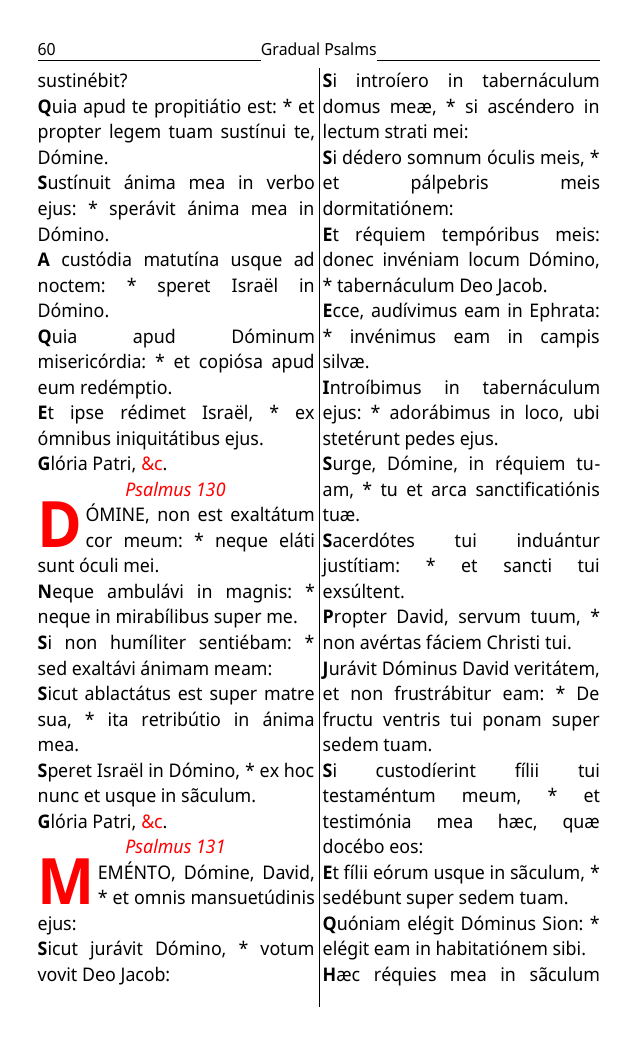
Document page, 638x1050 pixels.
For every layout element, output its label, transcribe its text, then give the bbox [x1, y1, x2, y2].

text A custódia matutína usque ad noctem: * speret Israël in Dómino. [37, 246, 315, 323]
text MEMÉNTO, Dómine, David, * et omnis mansuetúdinis ejus: Sicut jurávit Dómino, * votum vovit Deo Jacob: [37, 859, 315, 987]
text Sustínuit ánima mea in verbo ejus: * sperávit ánima mea in Dómino. [37, 170, 315, 246]
text Si non humíliter sentiébam: * sed exaltávi ánimam me­am: [37, 629, 315, 680]
text DÓMINE, non est exaltátum cor me­um: * neque eláti sunt óculi mei. Neque ambulávi in magnis: * neque in mirabílibus super me. [37, 502, 315, 629]
text Et fílii eórum usque in sãculum, * sedébunt super sedem tu­am. [322, 859, 600, 910]
text Glória Patri, &c. [37, 808, 315, 833]
text Si custodíerint fílii tui testaméntum me­um, * et testimónia mea hæc, quæ docébo eos: [322, 757, 600, 859]
text Si dédero somnum óculis meis, * et pálpebris meis dormitatiónem: [322, 144, 600, 221]
text Si introíero in tabernáculum domus meæ, * si ascéndero in lectum strati mei: [322, 68, 600, 144]
text Sacerdótes tui induántur justítiam: * et sancti tui exsúltent. [322, 527, 600, 604]
text Psalmus 130 [37, 476, 315, 502]
text Jurávit Dóminus David veritátem, et non frustrábitur eam: * De fructu ventris tui ponam super sedem tu­am. [322, 655, 600, 757]
text Glória Patri, &c. [37, 451, 315, 476]
text Quia apud Dóminum misericórdia: * et copiósa apud eum redémptio. [37, 323, 315, 399]
text Hæc réquies mea in sãculum [322, 961, 600, 987]
text Psalmus 131 [37, 833, 315, 859]
text Quóniam elégit Dóminus Sion: * elégit eam in habitatiónem sibi. [322, 910, 600, 961]
text Propter David, servum tu­um, * non avértas fáciem Christi tui. [322, 604, 600, 655]
text Ecce, audívimus eam in Ephrata: * invénimus eam in campis silvæ. [322, 297, 600, 374]
text Sicut ablactátus est super matre sua, * ita retribútio in ánima mea. [37, 680, 315, 757]
text Speret Israël in Dómino, * ex hoc nunc et usque in sãculum. [37, 757, 315, 808]
text sustinébit? [37, 68, 315, 93]
text Quia apud te propitiátio est: * et propter legem tu­am sustínui te, Dómine. [37, 93, 315, 170]
text Introíbimus in tabernáculum ejus: * adorábimus in loco, ubi stetérunt pedes ejus. [322, 374, 600, 451]
text Et ipse rédimet Israël, * ex ómnibus iniquitátibus ejus. [37, 399, 315, 451]
text Surge, Dómine, in réquiem tu­am, * tu et arca sanctificatiónis tuæ. [322, 451, 600, 527]
text Et réquiem tempóribus meis: donec invéniam locum Dómino, * tabernáculum Deo Jacob. [322, 221, 600, 297]
